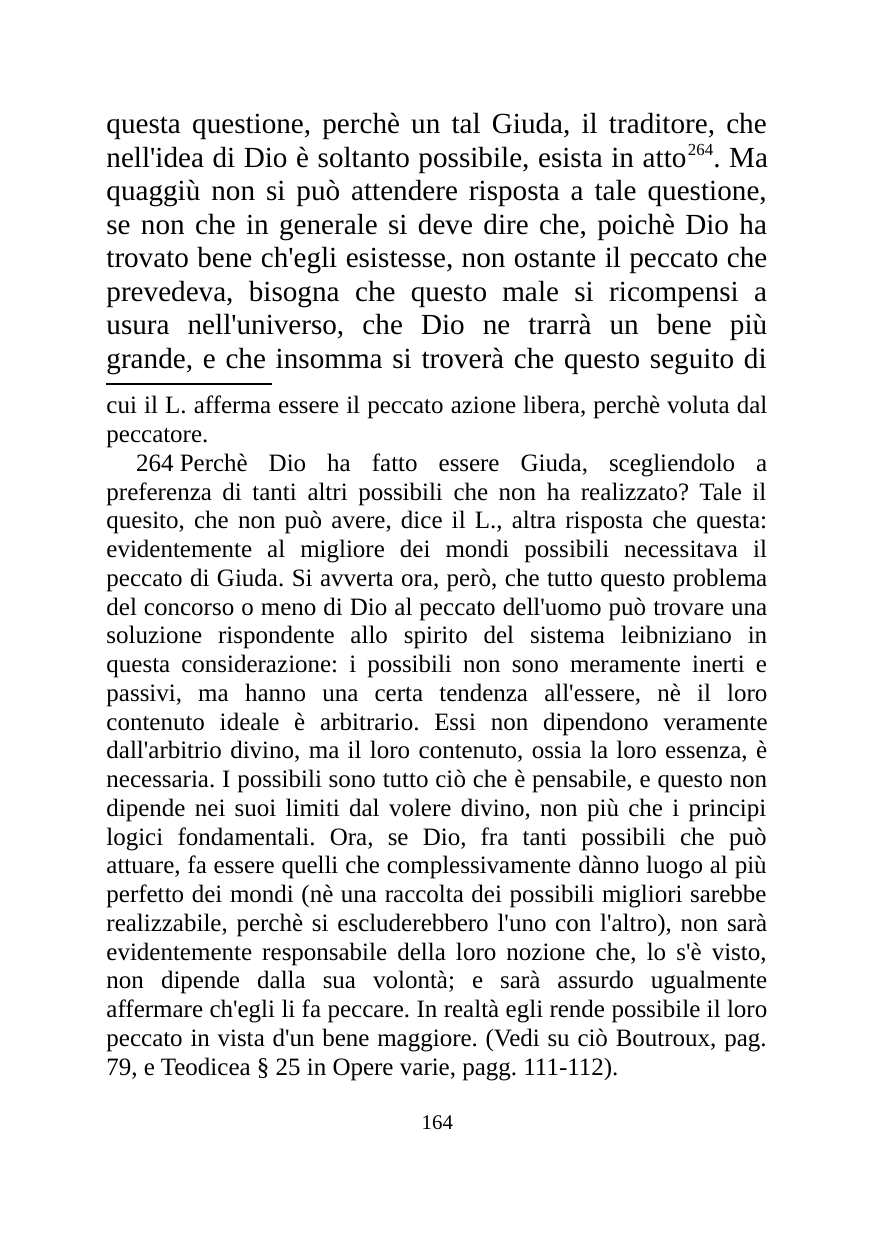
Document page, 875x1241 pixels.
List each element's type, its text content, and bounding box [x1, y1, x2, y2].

text cui il L. afferma essere il peccato azione libera, perchè voluta dal peccatore. [106, 390, 768, 448]
text Perchè Dio ha fatto essere Giuda, scegliendolo a preferenza di tanti altri possibili che non ha realizzato? Tale il quesito, che non può avere, dice il L., altra risposta che questa: evidentemente al migliore dei mondi possibili necessitava il peccato di Giuda. Si avverta ora, però, che tutto questo problema del concorso o meno di Dio al peccato dell'uomo può trovare una soluzione rispondente allo spirito del sistema leibniziano in questa considerazione: i possibili non sono meramente inerti e passivi, ma hanno una certa tendenza all'essere, nè il loro contenuto ideale è arbitrario. Essi non dipendono veramente dall'arbitrio divino, ma il loro contenuto, ossia la loro essenza, è necessaria. I possibili sono tutto ciò che è pensabile, e questo non dipende nei suoi limiti dal volere divino, non più che i principi logici fondamentali. Ora, se Dio, fra tanti possibili che può attuare, fa essere quelli che complessivamente dànno luogo al più perfetto dei mondi (nè una raccolta dei possibili migliori sarebbe realizzabile, perchè si escluderebbero l'uno con l'altro), non sarà evidentemente responsabile della loro nozione che, lo s'è visto, non dipende dalla sua volontà; e sarà assurdo ugualmente affermare ch'egli li fa peccare. In realtà egli rende possibile il loro peccato in vista d'un bene maggiore. (Vedi su ciò Boutroux, pag. 79, e Teodicea § 25 in Opere varie, pagg. 111-112). [106, 448, 768, 1080]
text questa questione, perchè un tal Giuda, il traditore, che nell'idea di Dio è soltanto possibile, esista in atto. Ma quaggiù non si può attendere risposta a tale questione, se non che in generale si deve dire che, poichè Dio ha trovato bene ch'egli esistesse, non ostante il peccato che prevedeva, bisogna che questo male si ricompensi a usura nell'universo, che Dio ne trarrà un bene più grande, e che insomma si troverà che questo seguito di [106, 106, 768, 374]
